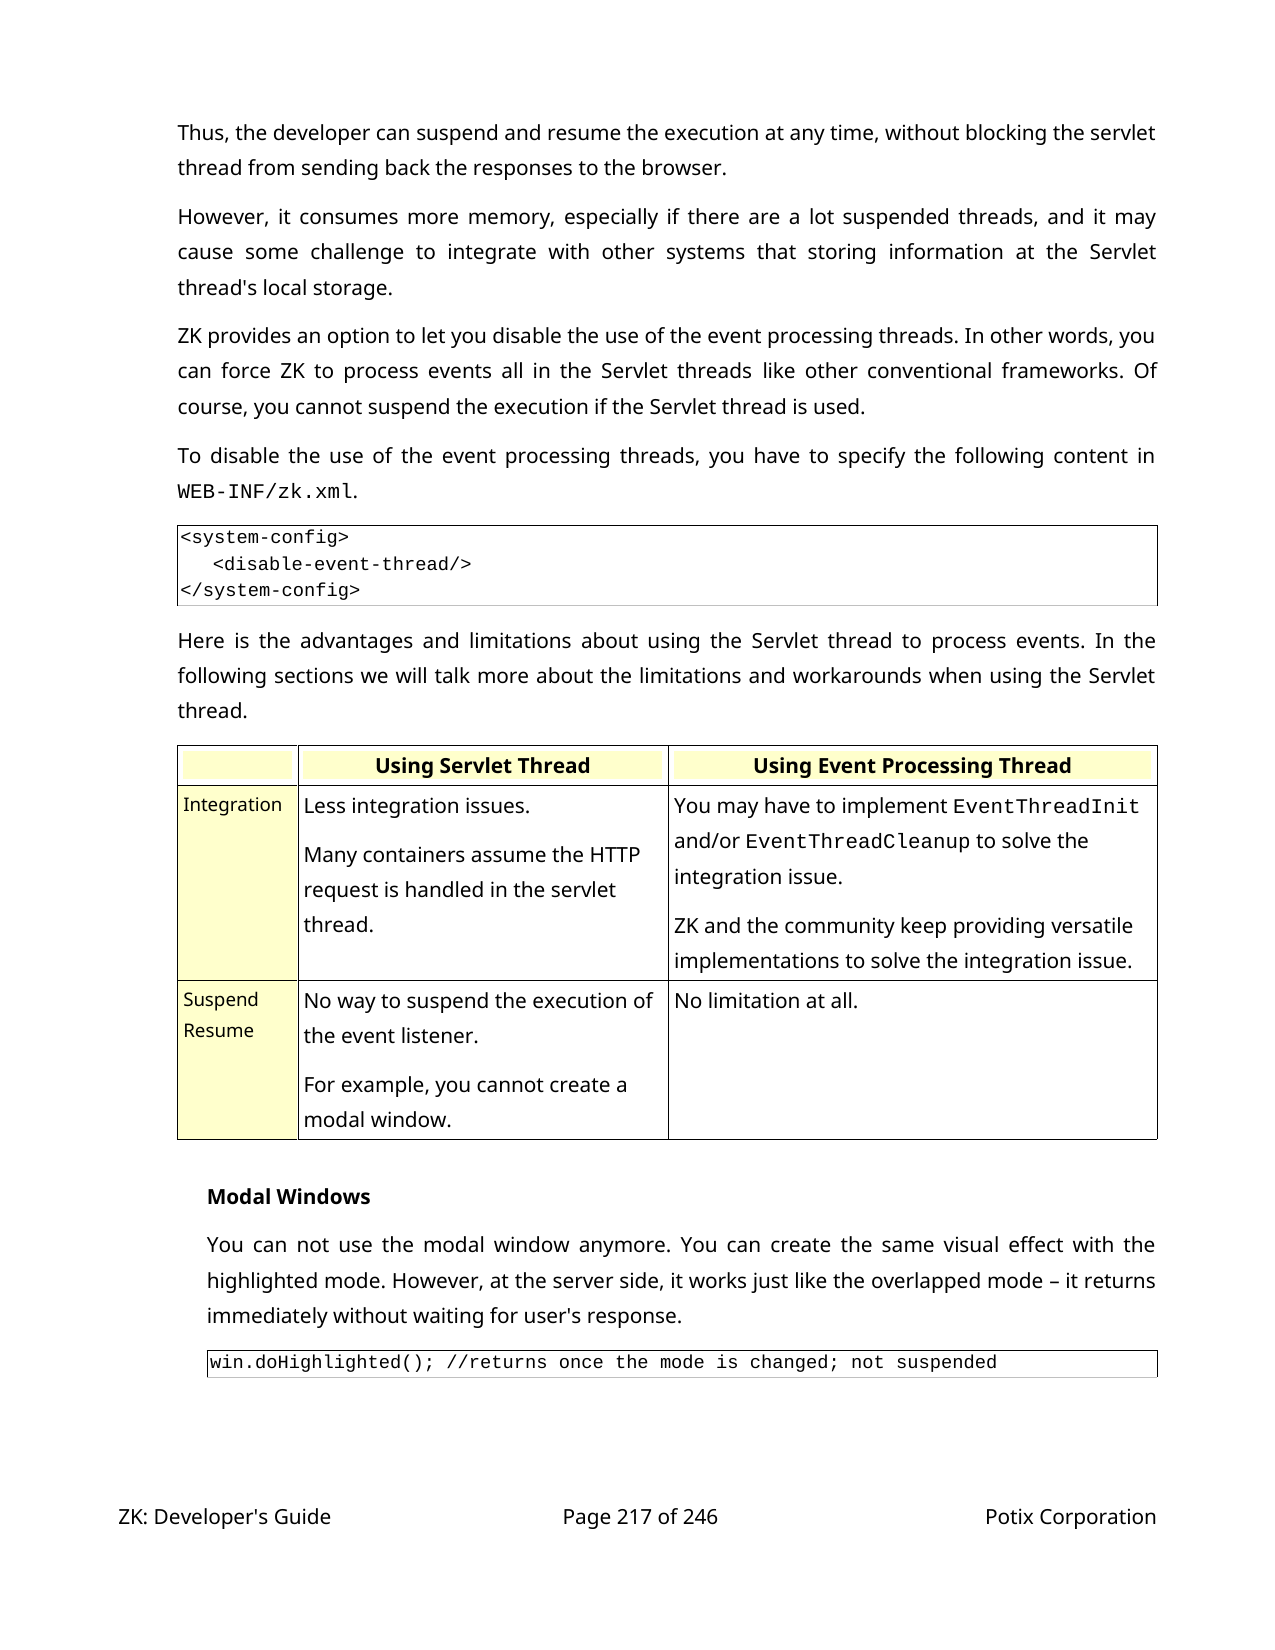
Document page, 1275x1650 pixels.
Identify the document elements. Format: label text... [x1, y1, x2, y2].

text ZK provides an option to let you disable the use of the event processing threads. In other words, you can force ZK to process events all in the Servlet threads like other conventional frameworks. Of course, you cannot suspend the execution if the Servlet thread is used. [177, 321, 1157, 420]
text win.doHighlighted(); //returns once the mode is changed; not suspended [208, 1351, 1157, 1377]
table_header Using Event Processing Thread [669, 746, 1157, 785]
text However, it consumes more memory, especially if there are a lot suspended threads, and it may cause some challenge to integrate with other systems that storing information at the Servlet thread's local storage. [177, 202, 1157, 301]
text To disable the use of the event processing threads, you have to specify the following content in WEB-INF/zk.xml. [177, 441, 1157, 504]
table_cell You may have to implement EventThreadInit and/or EventThreadCleanup to solve the integration issue. ZK and the community keep providing versatile implementations to solve the integration issue. [669, 786, 1157, 980]
table_cell No limitation at all. [669, 981, 1157, 1139]
table_header Using Servlet Thread [299, 746, 668, 785]
table_cell Less integration issues. Many containers assume the HTTP request is handled in the servlet thread. [299, 786, 668, 980]
text <system-config> <disable-event-thread/> </system-config> [178, 526, 1157, 605]
subtitle Modal Windows [207, 1182, 1157, 1210]
table_cell No way to suspend the execution of the event listener. For example, you cannot create a modal window. [299, 981, 668, 1139]
text You can not use the modal window anymore. You can create the same visual effect with the highlighted mode. However, at the server side, it works just like the overlapped mode – it returns immediately without waiting for user's response. [207, 1231, 1157, 1329]
text Thus, the developer can suspend and resume the execution at any time, without blocking the servlet thread from sending back the responses to the browser. [177, 118, 1157, 182]
table_cell Suspend Resume [178, 981, 297, 1139]
table_header [178, 746, 297, 785]
table_cell Integration [178, 786, 297, 980]
text Here is the advantages and limitations about using the Servlet thread to process events. In the following sections we will talk more about the limitations and workarounds when using the Servlet thread. [177, 626, 1157, 725]
